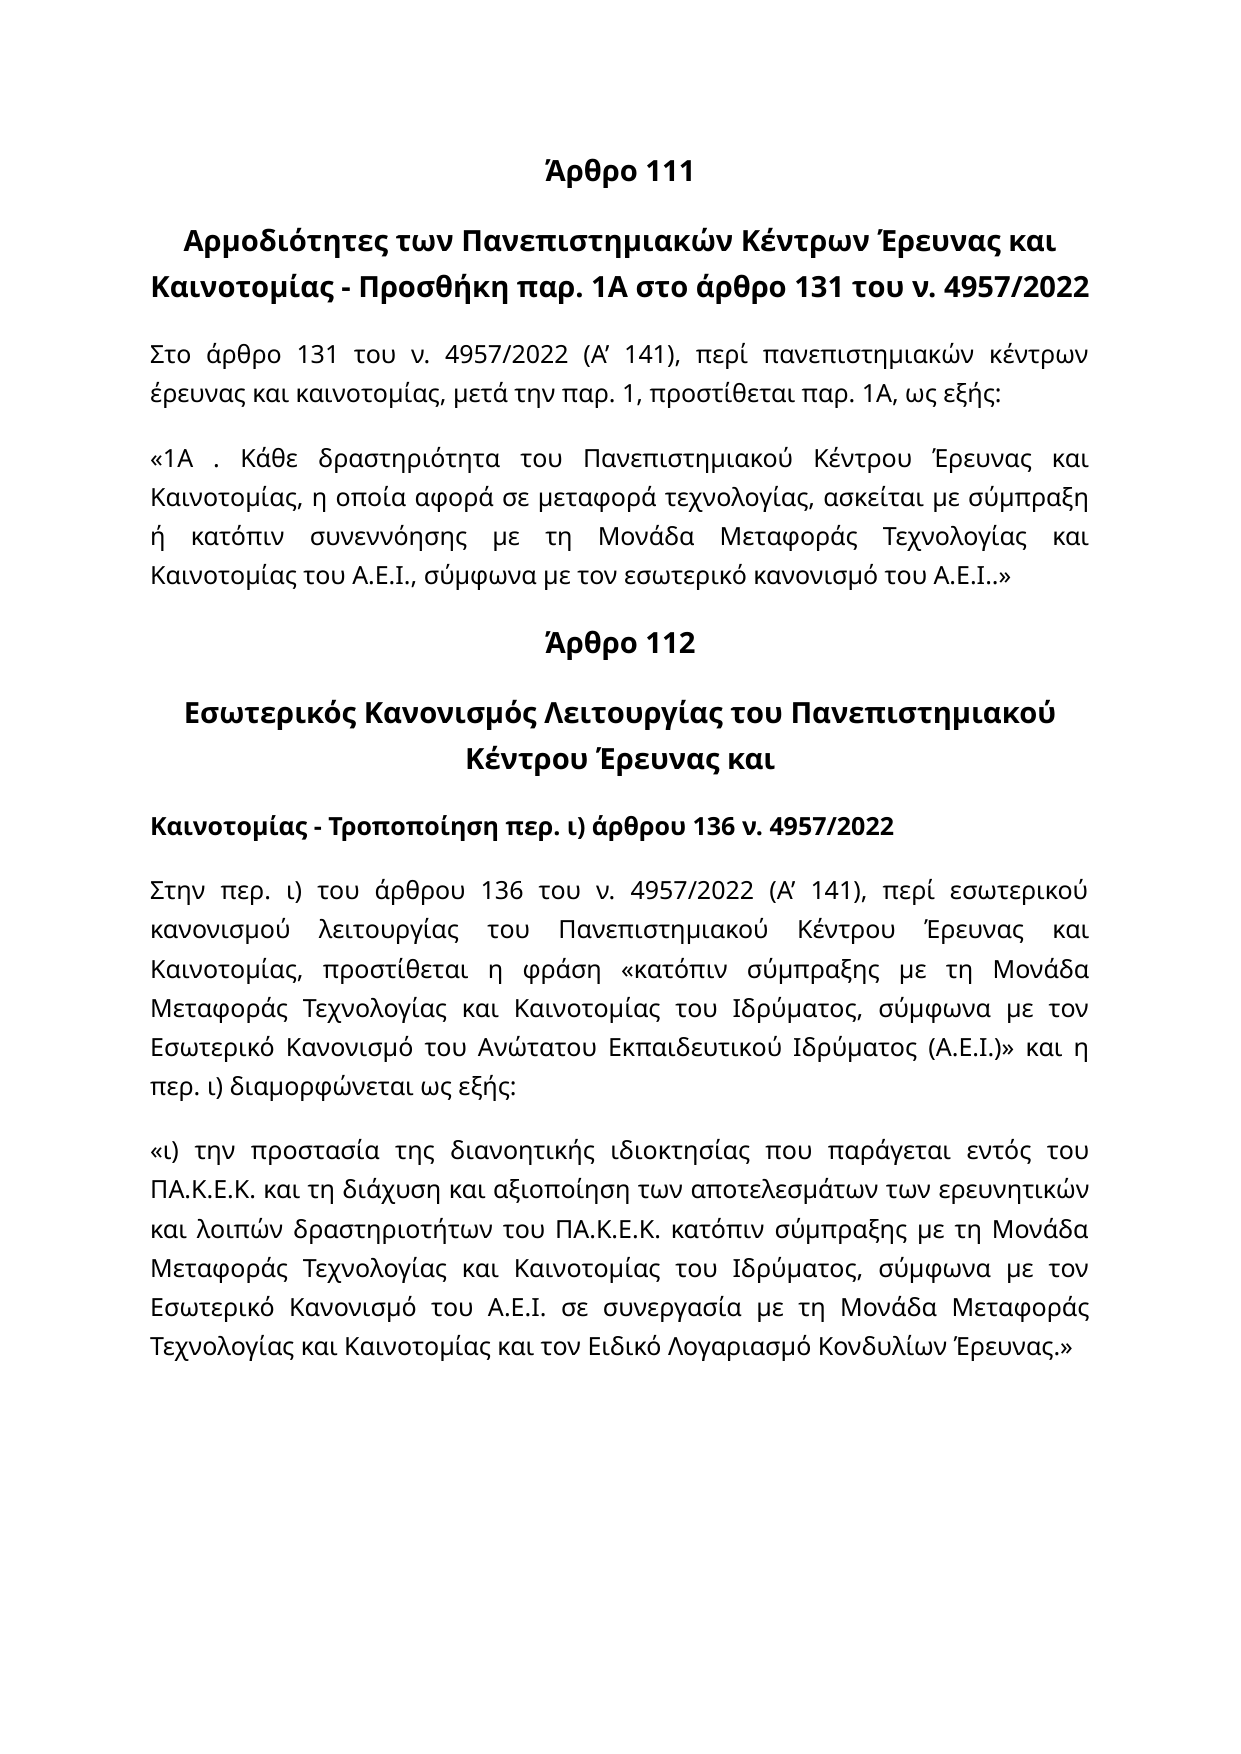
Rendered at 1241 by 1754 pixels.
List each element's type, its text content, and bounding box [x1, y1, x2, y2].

text Στο άρθρο 131 του ν. 4957/2022 (Α’ 141), περί πανεπιστημιακών κέντρων έρευνας και καινοτομίας, μετά την παρ. 1, προστίθεται παρ. 1Α, ως εξής: [150, 337, 1090, 410]
text «ι) την προστασία της διανοητικής ιδιοκτησίας που παράγεται εντός του ΠΑ.Κ.Ε.Κ. και τη διάχυση και αξιοποίηση των αποτελεσμάτων των ερευνητικών και λοιπών δραστηριοτήτων του ΠΑ.Κ.Ε.Κ. κατόπιν σύμπραξης με τη Μονάδα Μεταφοράς Τεχνολογίας και Καινοτομίας του Ιδρύματος, σύμφωνα με τον Εσωτερικό Κανονισμό του A.E.I. σε συνεργασία με τη Μονάδα Μεταφοράς Τεχνολογίας και Καινοτομίας και τον Ειδικό Λογαριασμό Κονδυλίων Έρευνας.» [150, 1133, 1090, 1363]
text «1Α . Κάθε δραστηριότητα του Πανεπιστημιακού Κέντρου Έρευνας και Καινοτομίας, η οποία αφορά σε μεταφορά τεχνολογίας, ασκείται με σύμπραξη ή κατόπιν συνεννόησης με τη Μονάδα Μεταφοράς Τεχνολογίας και Καινοτομίας του Α.Ε.Ι., σύμφωνα με τον εσωτερικό κανονισμό του Α.Ε.Ι..» [150, 440, 1090, 592]
text Καινοτομίας - Τροποποίηση περ. ι) άρθρου 136 ν. 4957/2022 [150, 809, 1090, 843]
subtitle Εσωτερικός Κανονισμός Λειτουργίας του Πανεπιστημιακού Κέντρου Έρευνας και [150, 692, 1090, 778]
subtitle Άρθρο 112 [150, 622, 1090, 662]
subtitle Άρθρο 111 [150, 150, 1090, 190]
subtitle Αρμοδιότητες των Πανεπιστημιακών Κέντρων Έρευνας και Καινοτομίας - Προσθήκη παρ. 1Α στο άρθρο 131 του ν. 4957/2022 [150, 221, 1090, 306]
text Στην περ. ι) του άρθρου 136 του ν. 4957/2022 (Α’ 141), περί εσωτερικού κανονισμού λειτουργίας του Πανεπιστημιακού Κέντρου Έρευνας και Καινοτομίας, προστίθεται η φράση «κατόπιν σύμπραξης με τη Μονάδα Μεταφοράς Τεχνολογίας και Καινοτομίας του Ιδρύματος, σύμφωνα με τον Εσωτερικό Κανονισμό του Ανώτατου Εκπαιδευτικού Ιδρύματος (Α.E.I.)» και η περ. ι) διαμορφώνεται ως εξής: [150, 873, 1090, 1103]
